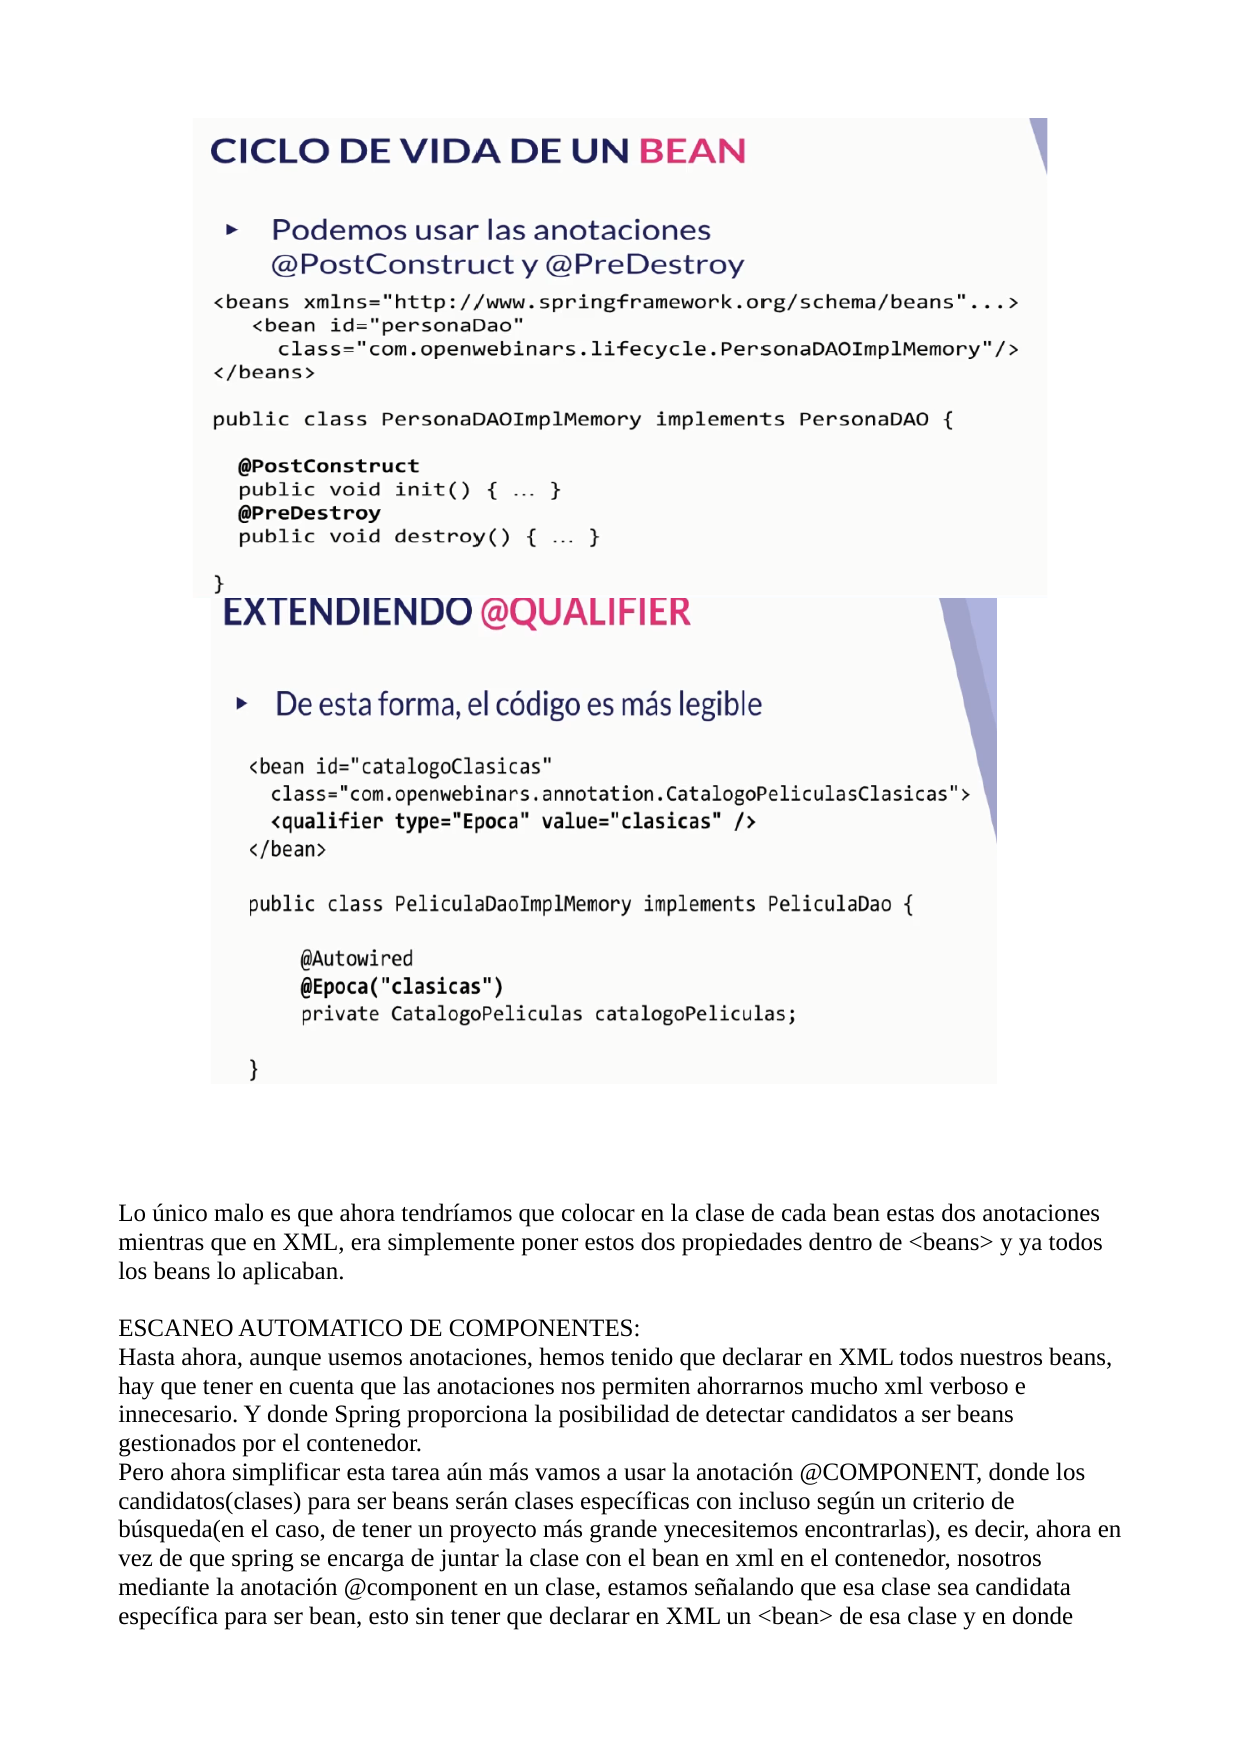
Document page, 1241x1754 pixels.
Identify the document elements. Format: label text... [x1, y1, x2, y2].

text Hasta ahora, aunque usemos anotaciones, hemos tenido que declarar en XML todos nuestros beans, hay que tener en cuenta que las anotaciones nos permiten ahorrarnos mucho xml verboso e innecesario. Y donde Spring proporciona la posibilidad de detectar candidatos a ser beans gestionados por el contenedor. [118, 1342, 1122, 1457]
text Pero ahora simplificar esta tarea aún más vamos a usar la anotación @COMPONENT, donde los candidatos(clases) para ser beans serán clases específicas con incluso según un criterio de búsqueda(en el caso, de tener un proyecto más grande ynecesitemos encontrarlas), es decir, ahora en vez de que spring se encarga de juntar la clase con el bean en xml en el contenedor, nosotros mediante la anotación @component en un clase, estamos señalando que esa clase sea candidata específica para ser bean, esto sin tener que declarar en XML un <bean> de esa clase y en donde [118, 1457, 1122, 1629]
text Lo único malo es que ahora tendríamos que colocar en la clase de cada bean estas dos anotaciones [118, 1198, 1122, 1227]
text ESCANEO AUTOMATICO DE COMPONENTES: [118, 1313, 1122, 1342]
text mientras que en XML, era simplemente poner estos dos propiedades dentro de <beans> y ya todos los beans lo aplicaban. [118, 1227, 1122, 1284]
